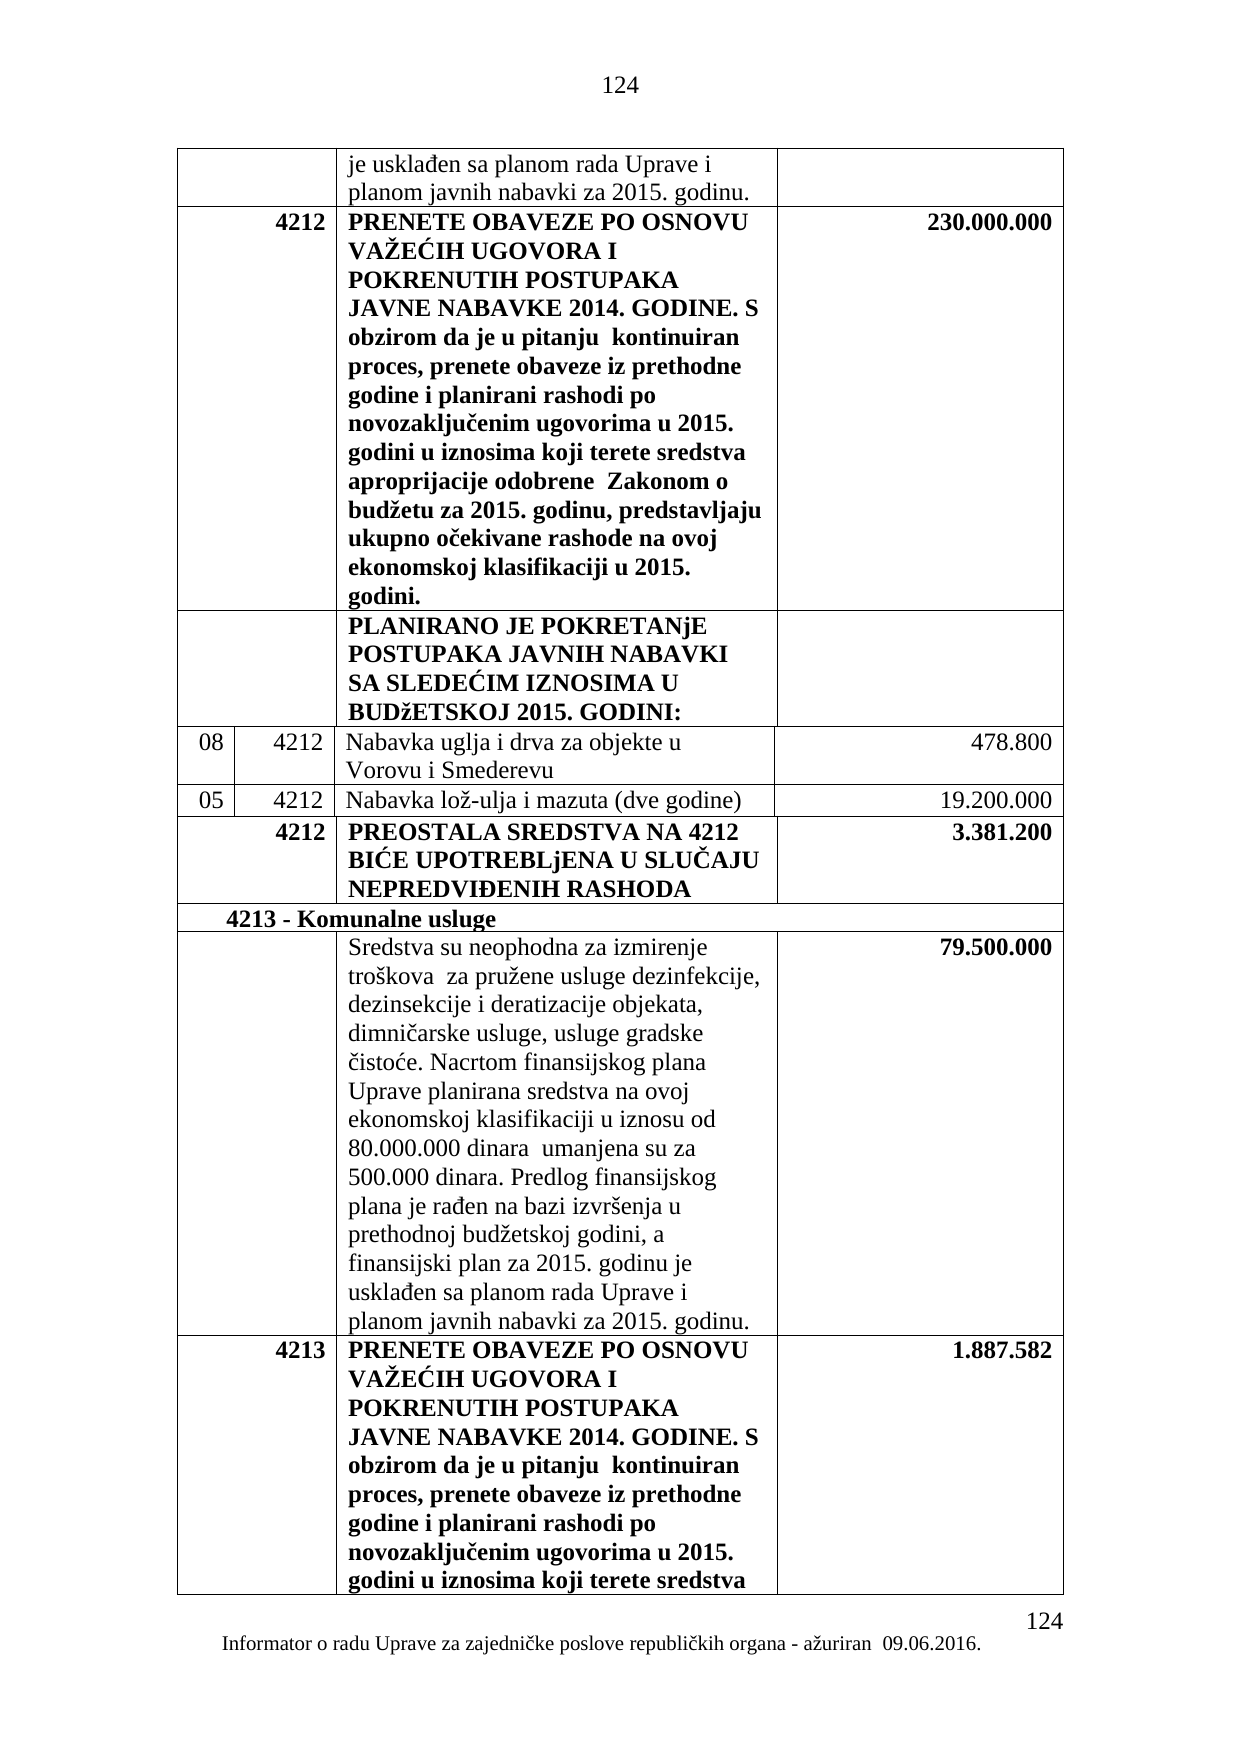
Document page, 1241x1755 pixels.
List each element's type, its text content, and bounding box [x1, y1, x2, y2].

table_cell PRENETE OBAVEZE PO OSNOVU VAŽEĆIH UGOVORA I POKRENUTIH POSTUPAKA JAVNE NABAVKE 2014. GODINE. S obzirom da je u pitanju kontinuiran proces, prenete obaveze iz prethodne godine i planirani rashodi po novozaklјučenim ugovorima u 2015. godini u iznosima koji terete sredstva aproprijacije odobrene Zakonom o budžetu za 2015. godinu, predstavlјaju ukupno očekivane rashode na ovoj ekonomskoj klasifikaciji u 2015. godini. [337, 207, 777, 610]
table_cell 08 [178, 727, 234, 784]
table_cell Nabavka uglјa i drva za objekte u Vorovu i Smederevu [335, 727, 774, 784]
table_cell Sredstva su neophodna za izmirenje troškova za pružene usluge dezinfekcije, dezinsekcije i deratizacije objekata, dimničarske usluge, usluge gradske čistoće. Nacrtom finansijskog plana Uprave planirana sredstva na ovoj ekonomskoj klasifikaciji u iznosu od 80.000.000 dinara umanjena su za 500.000 dinara. Predlog finansijskog plana je rađen na bazi izvršenja u prethodnoj budžetskoj godini, a finansijski plan za 2015. godinu je usklađen sa planom rada Uprave i planom javnih nabavki za 2015. godinu. [337, 932, 777, 1334]
table_cell PLANIRANO JE POKRETANјE POSTUPAKA JAVNIH NABAVKI SA SLEDEĆIM IZNOSIMA U BUDžETSKOJ 2015. GODINI: [337, 611, 777, 726]
table_cell [178, 932, 336, 1334]
table_cell 19.200.000 [775, 785, 1063, 816]
table_cell [178, 149, 336, 206]
table_cell [178, 611, 336, 726]
table_cell 1.887.582 [778, 1336, 1063, 1594]
table_cell PRENETE OBAVEZE PO OSNOVU VAŽEĆIH UGOVORA I POKRENUTIH POSTUPAKA JAVNE NABAVKE 2014. GODINE. S obzirom da je u pitanju kontinuiran proces, prenete obaveze iz prethodne godine i planirani rashodi po novozaklјučenim ugovorima u 2015. godini u iznosima koji terete sredstva [337, 1336, 777, 1594]
table_cell 3.381.200 [778, 817, 1063, 903]
table_cell Nabavka lož-ulјa i mazuta (dve godine) [335, 785, 774, 816]
table_cell 05 [178, 785, 234, 816]
table_cell 4212 [178, 817, 336, 903]
table_cell 4212 [235, 785, 334, 816]
table_cell 4213 - Komunalne usluge [178, 904, 1063, 931]
table_cell 79.500.000 [778, 932, 1063, 1334]
table_cell 4212 [235, 727, 334, 784]
table_cell 478.800 [775, 727, 1063, 784]
table_cell [778, 149, 1063, 206]
table_cell 4212 [178, 207, 336, 610]
table_cell 4213 [178, 1336, 336, 1594]
table_cell PREOSTALA SREDSTVA NA 4212 BIĆE UPOTREBLjENA U SLUČAJU NEPREDVIĐENIH RASHODA [337, 817, 777, 903]
table_cell 230.000.000 [778, 207, 1063, 610]
table_cell je usklađen sa planom rada Uprave i planom javnih nabavki za 2015. godinu. [337, 149, 777, 206]
table_cell [778, 611, 1063, 726]
